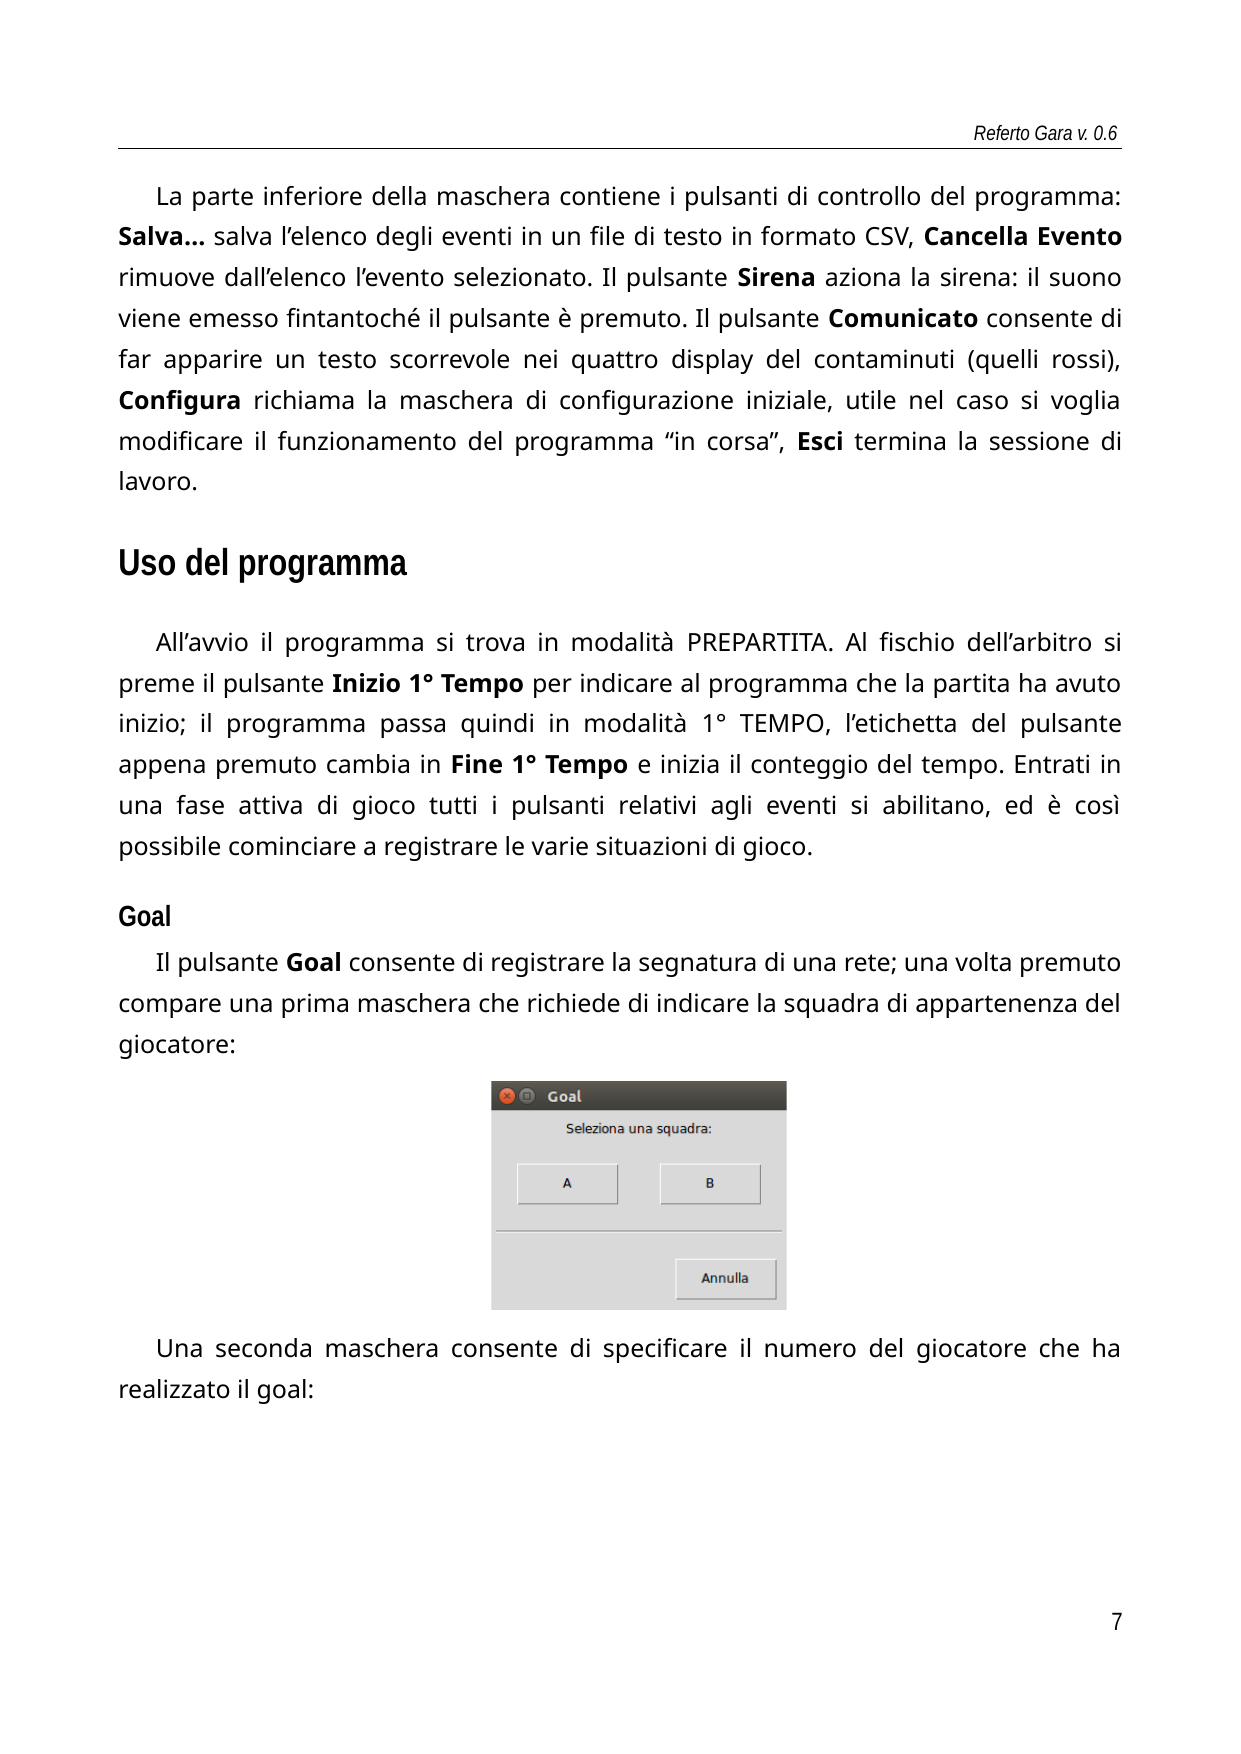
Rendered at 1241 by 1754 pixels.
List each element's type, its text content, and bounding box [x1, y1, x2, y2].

subtitle Uso del programma [118, 540, 1122, 583]
text Una seconda maschera consente di specificare il numero del giocatore che ha realizzato il goal: [118, 1331, 1122, 1406]
text La parte inferiore della maschera contiene i pulsanti di controllo del programma: Salva… salva l’elenco degli eventi in un file di testo in formato CSV, Cancella Evento rimuove dall’elenco l’evento selezionato. Il pulsante Sirena aziona la sirena: il suono viene emesso fintantoché il pulsante è premuto. Il pulsante Comunicato consente di far apparire un testo scorrevole nei quattro display del contaminuti (quelli rossi), Configura richiama la maschera di configurazione iniziale, utile nel caso si voglia modificare il funzionamento del programma “in corsa”, Esci termina la sessione di lavoro. [118, 178, 1122, 498]
picture [491, 1081, 787, 1310]
text All’avvio il programma si trova in modalità PREPARTITA. Al fischio dell’arbitro si preme il pulsante Inizio 1° Tempo per indicare al programma che la partita ha avuto inizio; il programma passa quindi in modalità 1° TEMPO, l’etichetta del pulsante appena premuto cambia in Fine 1° Tempo e inizia il conteggio del tempo. Entrati in una fase attiva di gioco tutti i pulsanti relativi agli eventi si abilitano, ed è così possibile cominciare a registrare le varie situazioni di gioco. [118, 624, 1122, 863]
subtitle Goal [118, 899, 1122, 932]
text Il pulsante Goal consente di registrare la segnatura di una rete; una volta premuto compare una prima maschera che richiede di indicare la squadra di appartenenza del giocatore: [118, 944, 1122, 1060]
